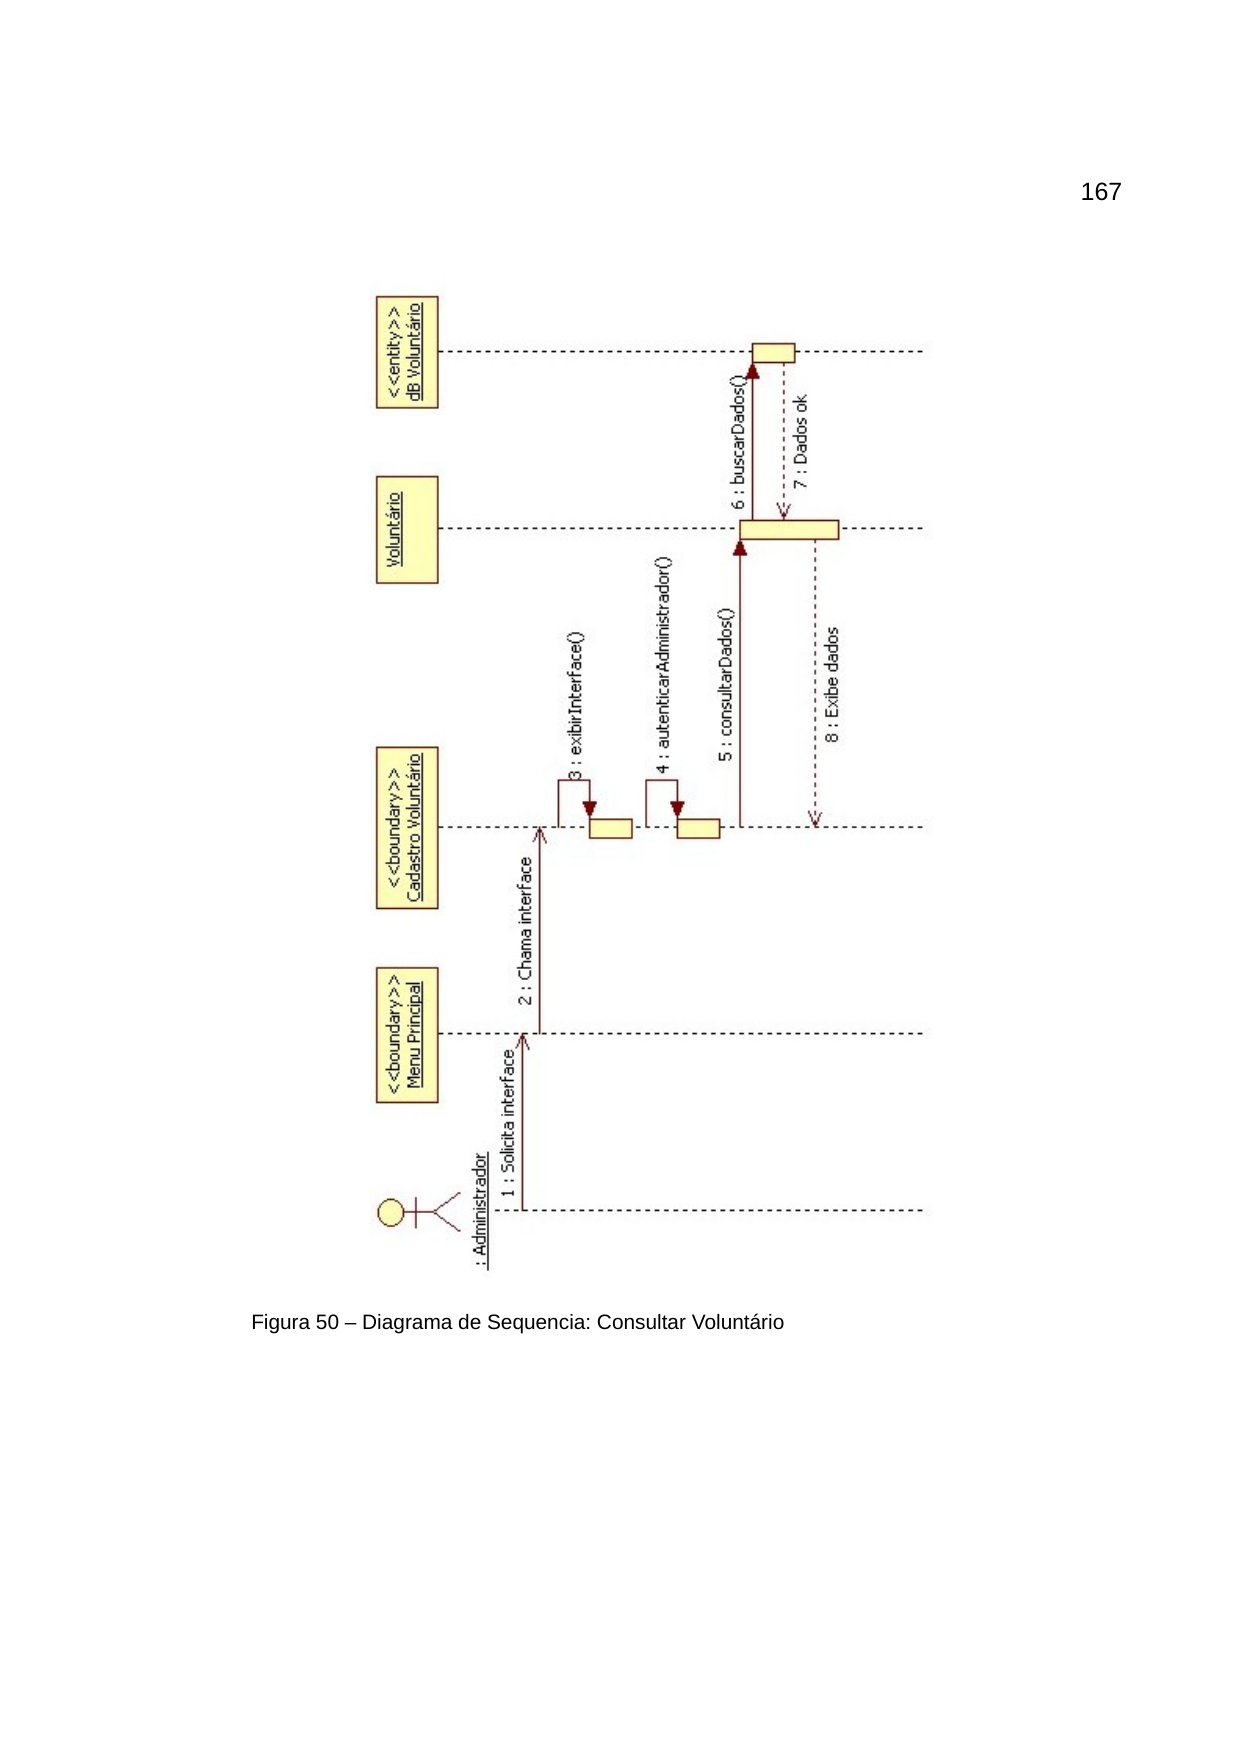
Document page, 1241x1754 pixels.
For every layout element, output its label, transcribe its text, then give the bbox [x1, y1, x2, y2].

text Figura 50 – Diagrama de Sequencia: Consultar Voluntário [177, 1310, 1122, 1333]
picture [345, 265, 954, 1310]
